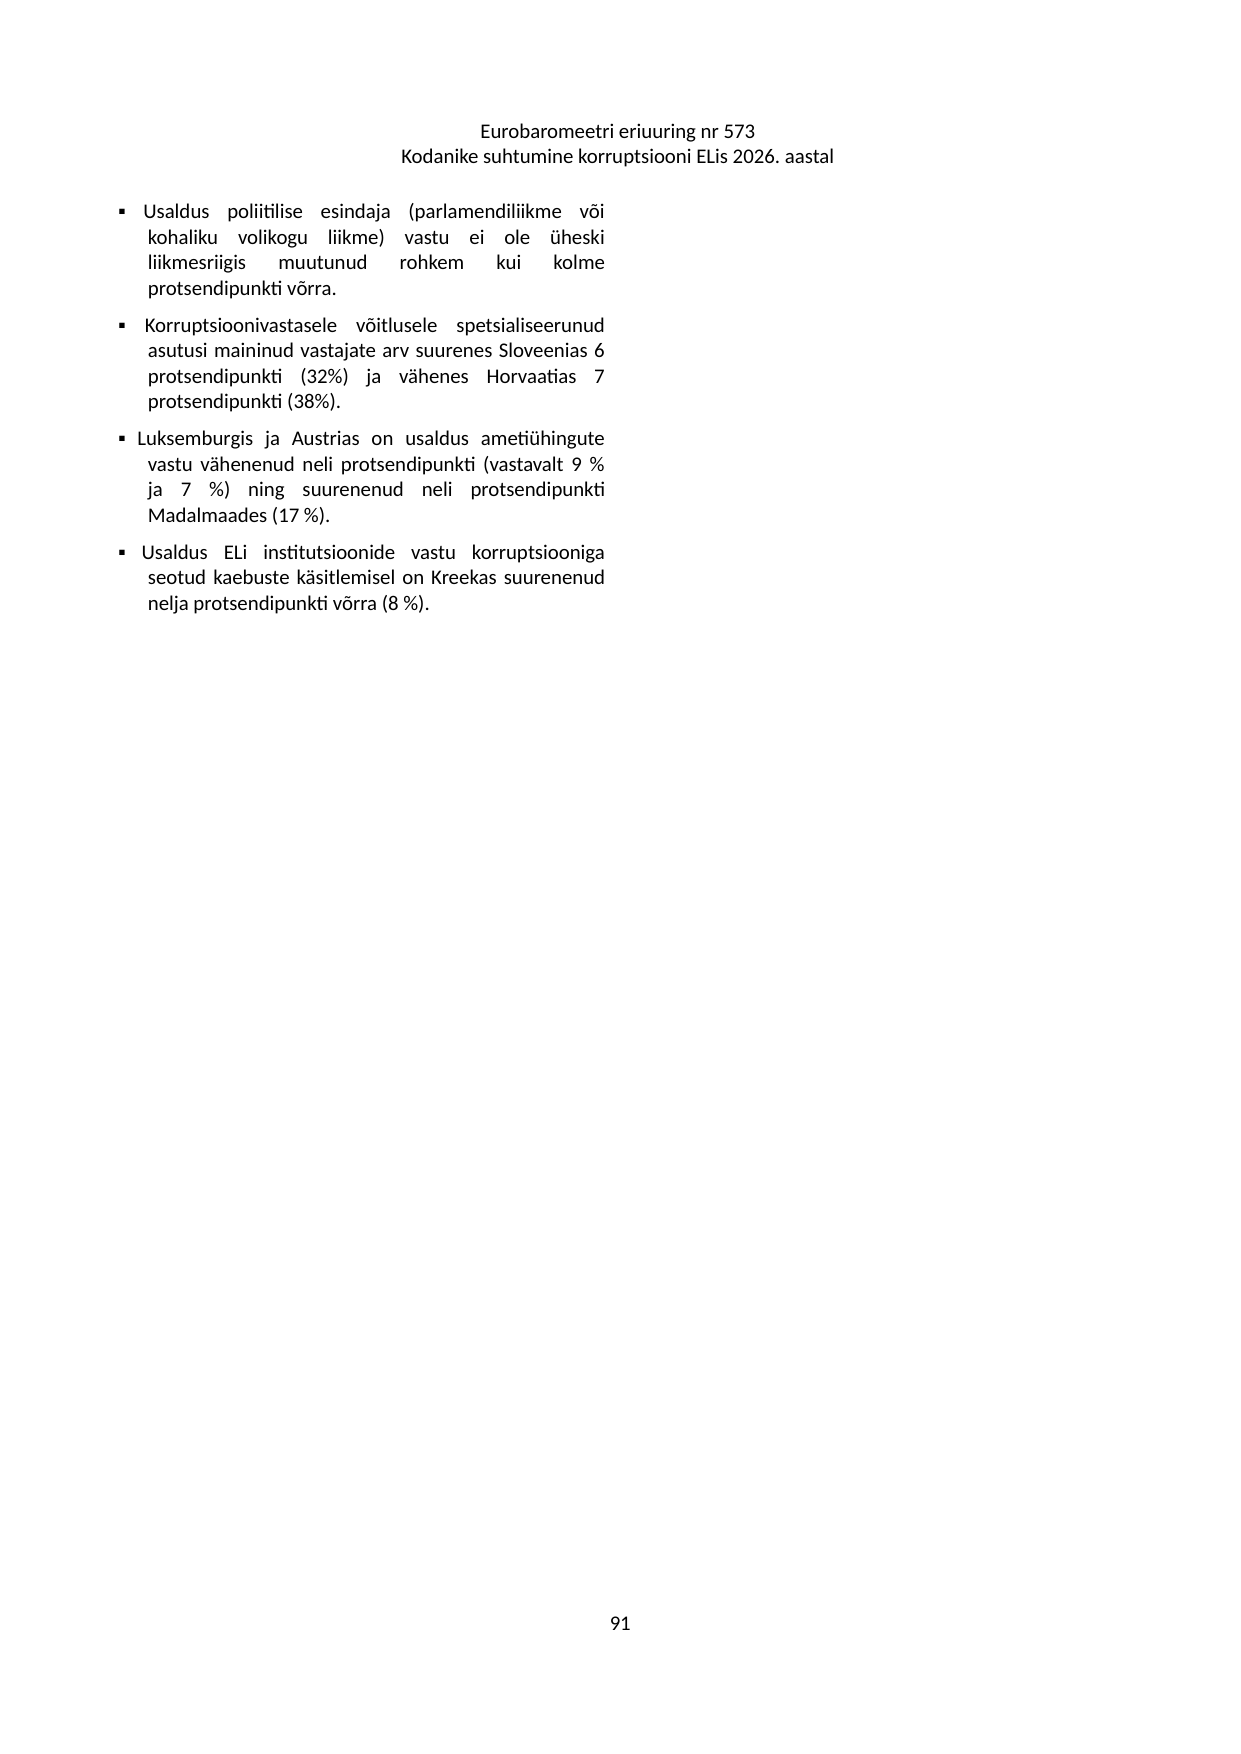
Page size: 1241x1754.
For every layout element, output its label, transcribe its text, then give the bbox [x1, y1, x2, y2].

text ▪ Luksemburgis ja Austrias on usaldus ametiühingute vastu vähenenud neli protsendipunkti (vastavalt 9 % ja 7 %) ning suurenenud neli protsendipunkti Madalmaades (17 %). [118, 426, 605, 527]
text ▪ Usaldus ELi institutsioonide vastu korruptsiooniga seotud kaebuste käsitlemisel on Kreekas suurenenud nelja protsendipunkti võrra (8 %). [118, 539, 605, 615]
text ▪ Usaldus poliitilise esindaja (parlamendiliikme või kohaliku volikogu liikme) vastu ei ole üheski liikmesriigis muutunud rohkem kui kolme protsendipunkti võrra. [118, 198, 605, 300]
text ▪ Korruptsioonivastasele võitlusele spetsialiseerunud asutusi maininud vastajate arv suurenes Sloveenias 6 protsendipunkti (32%) ja vähenes Horvaatias 7 protsendipunkti (38%). [118, 312, 605, 414]
